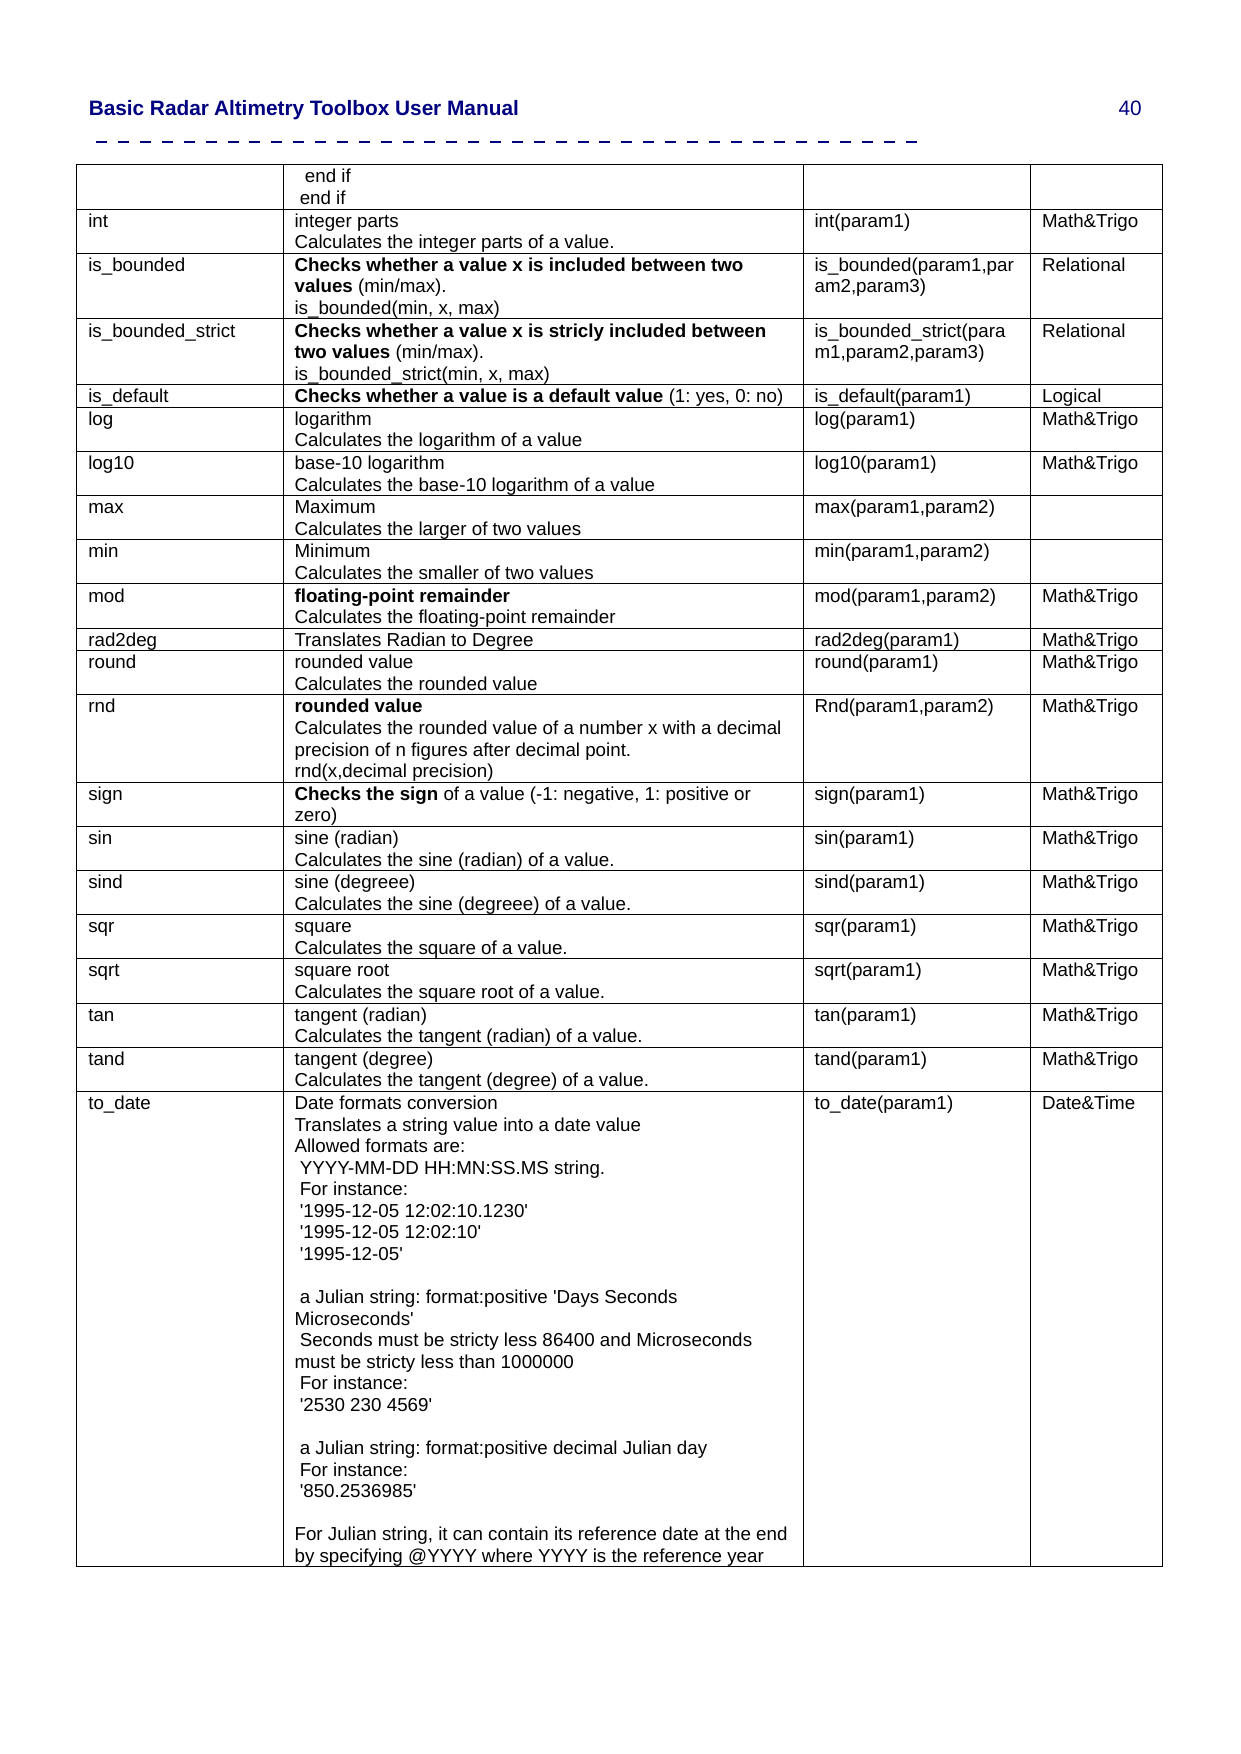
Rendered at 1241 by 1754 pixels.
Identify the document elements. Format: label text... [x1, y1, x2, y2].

table_cell min(param1,param2) [804, 540, 1030, 583]
table_cell [804, 165, 1030, 208]
table_cell sqrt [77, 959, 283, 1002]
table_cell square Calculates the square of a value. [284, 915, 803, 958]
table_cell tangent (radian) Calculates the tangent (radian) of a value. [284, 1004, 803, 1047]
table_cell base-10 logarithm Calculates the base-10 logarithm of a value [284, 452, 803, 495]
table_cell Math&Trigo [1031, 210, 1162, 253]
table_cell Math&Trigo [1031, 452, 1162, 495]
table_cell [1031, 496, 1162, 539]
table_cell sin(param1) [804, 827, 1030, 870]
table_cell max [77, 496, 283, 539]
table_cell is_bounded_strict(param1,param2,param3) [804, 319, 1030, 384]
table_cell mod [77, 584, 283, 627]
table_cell tan [77, 1004, 283, 1047]
table_cell sqr(param1) [804, 915, 1030, 958]
table_cell log [77, 408, 283, 451]
table_cell Date&Time [1031, 1092, 1162, 1566]
table_cell Translates Radian to Degree [284, 629, 803, 650]
table_cell sind [77, 871, 283, 914]
table_cell square root Calculates the square root of a value. [284, 959, 803, 1002]
table_cell Math&Trigo [1031, 651, 1162, 694]
table_cell Checks the sign of a value (-1: negative, 1: positive or zero) [284, 783, 803, 826]
table_cell is_bounded_strict [77, 319, 283, 384]
table_cell Maximum Calculates the larger of two values [284, 496, 803, 539]
table_cell sine (radian) Calculates the sine (radian) of a value. [284, 827, 803, 870]
table_cell log10(param1) [804, 452, 1030, 495]
table_cell Math&Trigo [1031, 1048, 1162, 1091]
table_cell sine (degreee) Calculates the sine (degreee) of a value. [284, 871, 803, 914]
table_cell tangent (degree) Calculates the tangent (degree) of a value. [284, 1048, 803, 1091]
table_cell integer parts Calculates the integer parts of a value. [284, 210, 803, 253]
table_cell Math&Trigo [1031, 629, 1162, 650]
table_cell Checks whether a value is a default value (1: yes, 0: no) [284, 385, 803, 407]
table_cell Math&Trigo [1031, 408, 1162, 451]
table_cell Date formats conversion Translates a string value into a date value Allowed formats are: YYYY-MM-DD HH:MN:SS.MS string. For instance: '1995-12-05 12:02:10.1230' '1995-12-05 12:02:10' '1995-12-05' a Julian string: format:positive 'Days Seconds Microseconds' Seconds must be stricty less 86400 and Microseconds must be stricty less than 1000000 For instance: '2530 230 4569' a Julian string: format:positive decimal Julian day For instance: '850.2536985' For Julian string, it can contain its reference date at the end by specifying @YYYY where YYYY is the reference year [284, 1092, 803, 1566]
table_cell rounded value Calculates the rounded value [284, 651, 803, 694]
table_cell [1031, 540, 1162, 583]
table_cell rounded value Calculates the rounded value of a number x with a decimal precision of n figures after decimal point. rnd(x,decimal precision) [284, 695, 803, 782]
table_cell [77, 165, 283, 208]
table_cell Minimum Calculates the smaller of two values [284, 540, 803, 583]
table_cell is_bounded [77, 254, 283, 318]
table_cell Relational [1031, 254, 1162, 318]
table_cell tan(param1) [804, 1004, 1030, 1047]
table_cell round(param1) [804, 651, 1030, 694]
table_cell logarithm Calculates the logarithm of a value [284, 408, 803, 451]
table_cell Math&Trigo [1031, 959, 1162, 1002]
table_cell Checks whether a value x is included between two values (min/max). is_bounded(min, x, max) [284, 254, 803, 318]
table_cell min [77, 540, 283, 583]
table_cell Math&Trigo [1031, 1004, 1162, 1047]
table_cell to_date(param1) [804, 1092, 1030, 1566]
table_cell log10 [77, 452, 283, 495]
table_cell to_date [77, 1092, 283, 1566]
table_cell sqrt(param1) [804, 959, 1030, 1002]
table_cell sqr [77, 915, 283, 958]
table_cell Math&Trigo [1031, 871, 1162, 914]
table_cell int(param1) [804, 210, 1030, 253]
table_cell tand [77, 1048, 283, 1091]
table_cell floating-point remainder Calculates the floating-point remainder [284, 584, 803, 627]
table_cell int [77, 210, 283, 253]
table_cell Math&Trigo [1031, 695, 1162, 782]
table_cell sind(param1) [804, 871, 1030, 914]
table_cell max(param1,param2) [804, 496, 1030, 539]
table_cell is_default(param1) [804, 385, 1030, 407]
table_cell Rnd(param1,param2) [804, 695, 1030, 782]
table_cell rad2deg [77, 629, 283, 650]
table_cell Logical [1031, 385, 1162, 407]
table_cell mod(param1,param2) [804, 584, 1030, 627]
table_cell tand(param1) [804, 1048, 1030, 1091]
table_cell is_default [77, 385, 283, 407]
table_cell log(param1) [804, 408, 1030, 451]
table_cell Math&Trigo [1031, 915, 1162, 958]
table_cell Math&Trigo [1031, 827, 1162, 870]
table_cell end if end if [284, 165, 803, 208]
table_cell sign [77, 783, 283, 826]
table_cell Relational [1031, 319, 1162, 384]
table_cell rad2deg(param1) [804, 629, 1030, 650]
table_cell Math&Trigo [1031, 584, 1162, 627]
table_cell is_bounded(param1,param2,param3) [804, 254, 1030, 318]
table_cell round [77, 651, 283, 694]
table_cell sin [77, 827, 283, 870]
table_cell Checks whether a value x is stricly included between two values (min/max). is_bounded_strict(min, x, max) [284, 319, 803, 384]
table_cell Math&Trigo [1031, 783, 1162, 826]
table_cell rnd [77, 695, 283, 782]
table_cell sign(param1) [804, 783, 1030, 826]
table_cell [1031, 165, 1162, 208]
